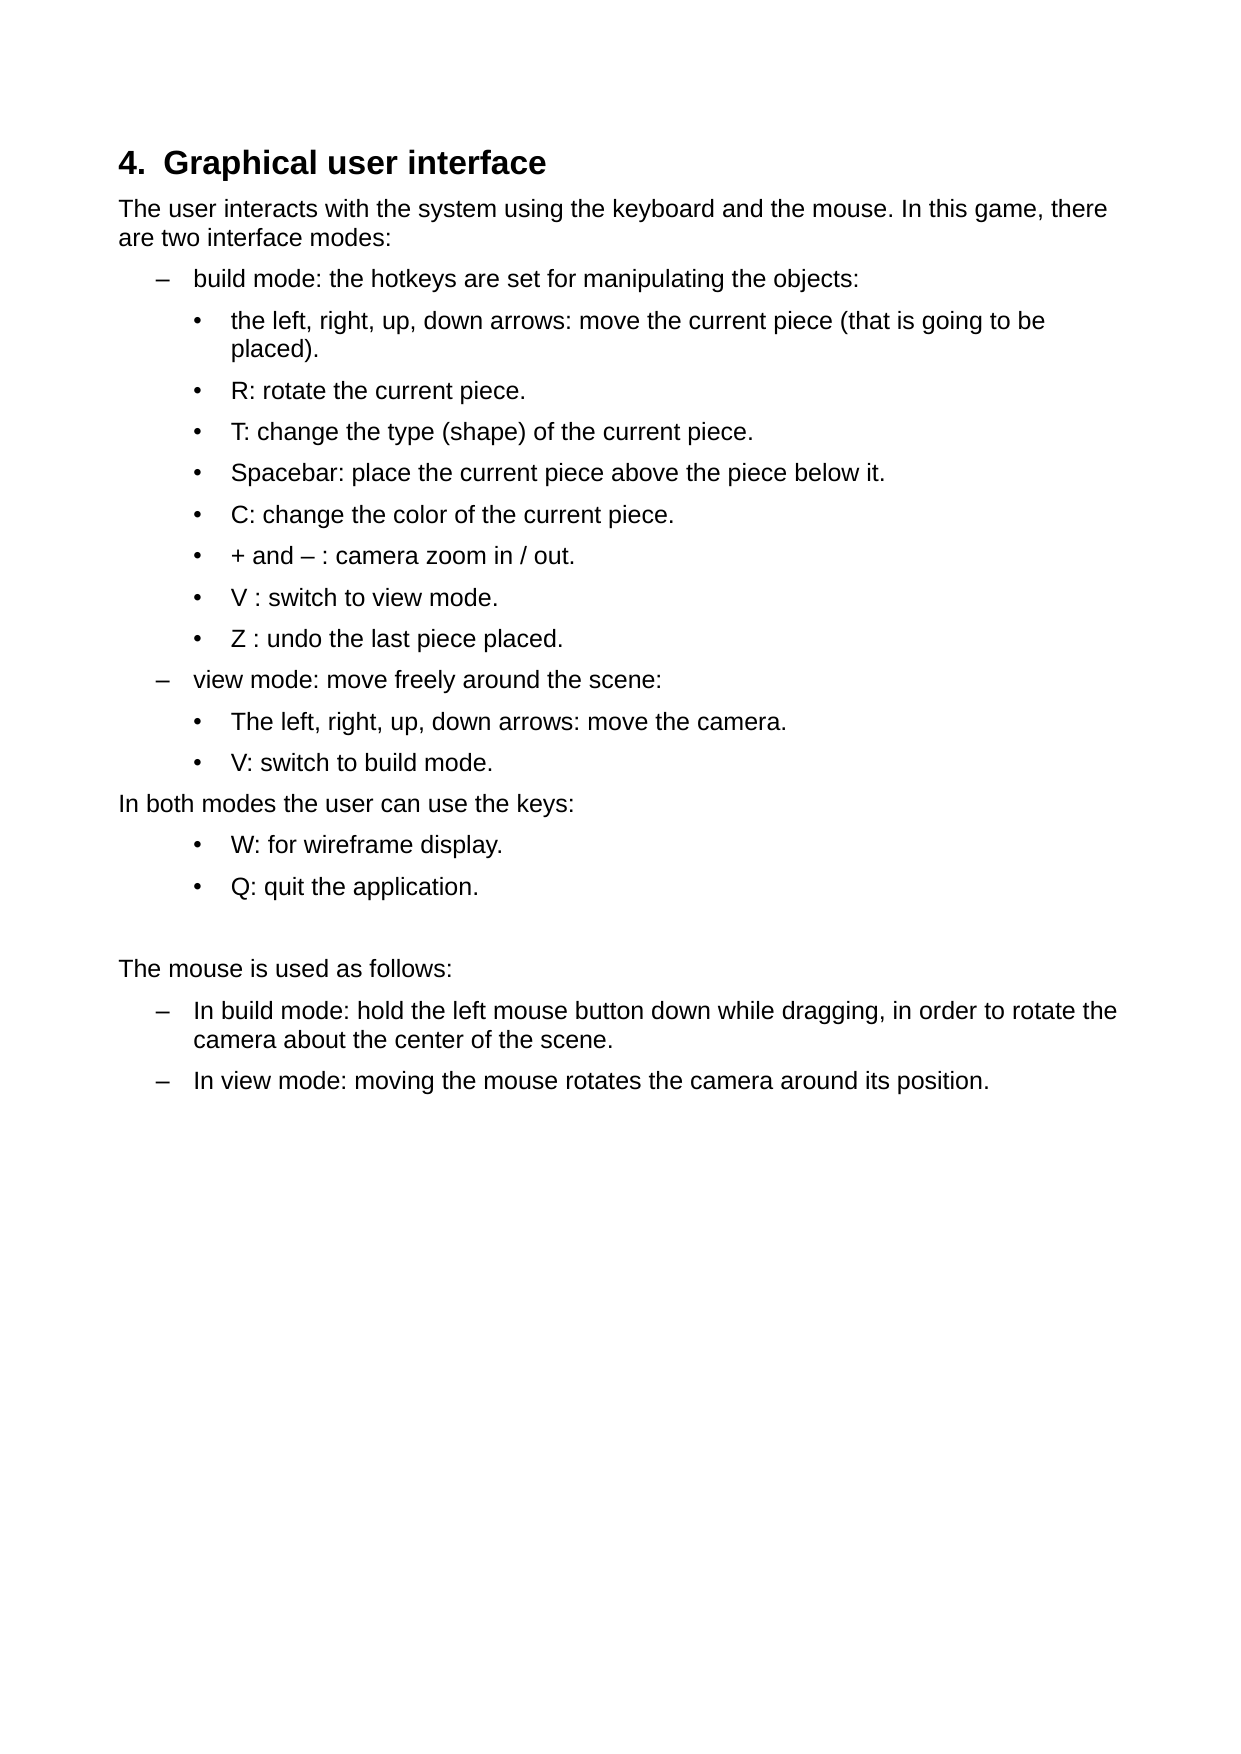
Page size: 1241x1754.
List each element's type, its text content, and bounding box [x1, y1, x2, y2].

list Q: quit the application. [193, 872, 1122, 901]
list build mode: the hotkeys are set for manipulating the objects: [156, 264, 1122, 293]
list R: rotate the current piece. [193, 376, 1122, 404]
text The mouse is used as follows: [118, 954, 1122, 983]
list C: change the color of the current piece. [193, 500, 1122, 529]
list W: for wireframe display. [193, 831, 1122, 859]
list Spacebar: place the current piece above the piece below it. [193, 458, 1122, 487]
subtitle Graphical user interface [118, 143, 1122, 182]
list view mode: move freely around the scene: [156, 665, 1122, 694]
list V: switch to build mode. [193, 748, 1122, 777]
list The left, right, up, down arrows: move the camera. [193, 707, 1122, 735]
text In both modes the user can use the keys: [118, 789, 1122, 818]
list the left, right, up, down arrows: move the current piece (that is going to be placed). [193, 306, 1122, 363]
list Z : undo the last piece placed. [193, 624, 1122, 653]
list In build mode: hold the left mouse button down while dragging, in order to rotate the camera about the center of the scene. [156, 996, 1122, 1053]
list In view mode: moving the mouse rotates the camera around its position. [156, 1066, 1122, 1095]
text The user interacts with the system using the keyboard and the mouse. In this game, there are two interface modes: [118, 194, 1122, 252]
list T: change the type (shape) of the current piece. [193, 417, 1122, 446]
list V : switch to view mode. [193, 582, 1122, 611]
list + and – : camera zoom in / out. [193, 541, 1122, 570]
